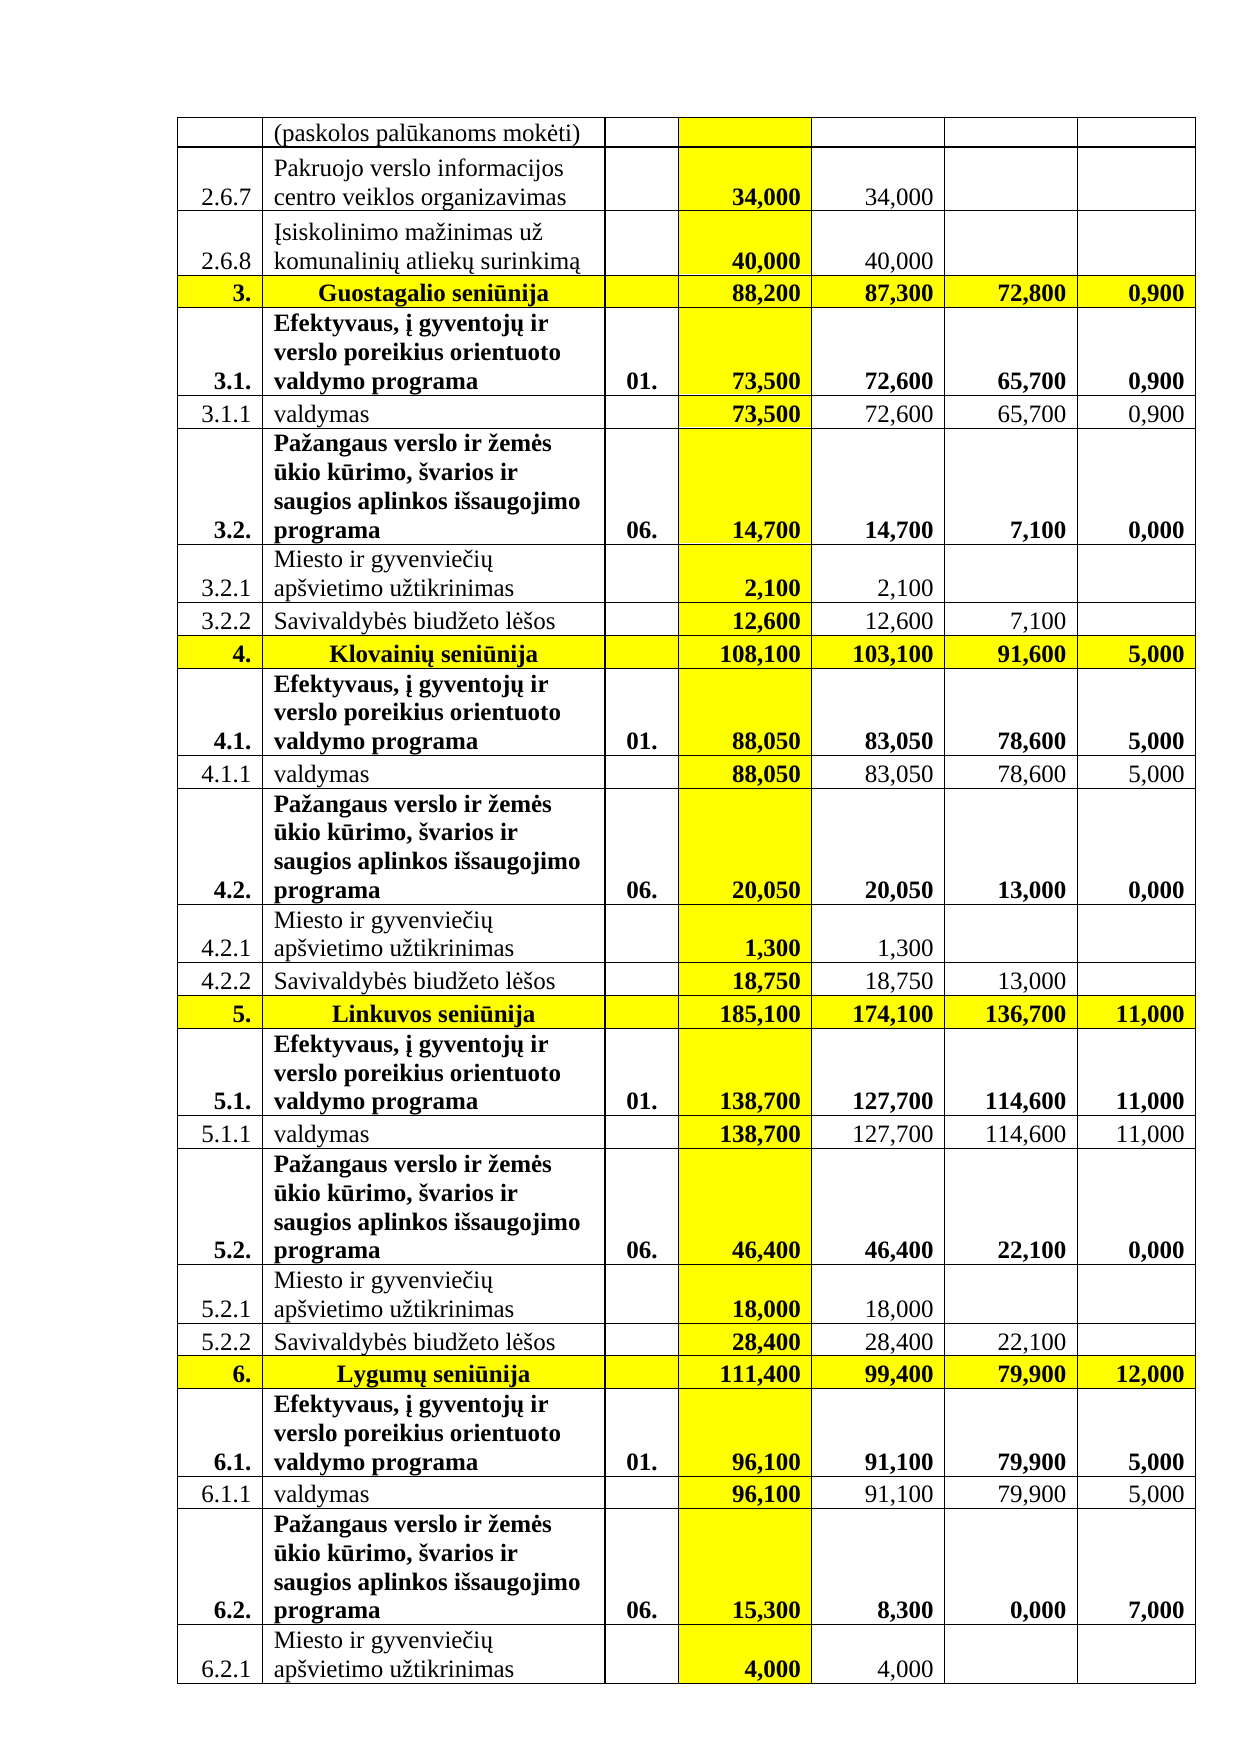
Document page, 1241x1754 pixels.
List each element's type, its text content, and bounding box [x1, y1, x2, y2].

table_cell 06. [606, 1149, 678, 1264]
table_cell 91,600 [945, 636, 1077, 668]
table_cell Miesto ir gyvenviečių apšvietimo užtikrinimas [263, 1265, 604, 1323]
table_cell [1078, 1625, 1195, 1683]
table_cell 18,750 [679, 963, 811, 995]
table_cell 91,100 [812, 1477, 944, 1508]
table_cell 40,000 [679, 211, 811, 274]
table_cell 5,000 [1078, 756, 1195, 788]
table_cell [1078, 603, 1195, 635]
table_cell Pakruojo verslo informacijos centro veiklos organizavimas [263, 148, 604, 210]
table_cell 7,000 [1078, 1509, 1195, 1624]
table_cell 78,600 [945, 756, 1077, 788]
table_cell 4.1.1 [178, 756, 262, 788]
table_cell Savivaldybės biudžeto lėšos [263, 963, 604, 995]
table_cell 7,100 [945, 429, 1077, 543]
table_cell 0,000 [945, 1509, 1077, 1624]
table_cell 34,000 [679, 148, 811, 210]
table_cell 12,000 [1078, 1356, 1195, 1388]
table_cell 4.2.1 [178, 905, 262, 962]
table_cell 78,600 [945, 669, 1077, 755]
table_cell 4.2.2 [178, 963, 262, 995]
table_cell 3.2. [178, 429, 262, 543]
table_cell 4,000 [812, 1625, 944, 1683]
table_cell [606, 756, 678, 788]
table_cell 127,700 [812, 1029, 944, 1115]
table_cell 88,050 [679, 669, 811, 755]
table_cell 06. [606, 429, 678, 543]
table_cell Lygumų seniūnija [263, 1356, 604, 1388]
table_cell [1078, 545, 1195, 602]
table_cell 72,600 [812, 308, 944, 394]
table_cell Efektyvaus, į gyventojų ir verslo poreikius orientuoto valdymo programa [263, 1029, 604, 1115]
table_cell 73,500 [679, 396, 811, 427]
table_cell [606, 905, 678, 962]
table_cell 18,000 [812, 1265, 944, 1323]
table_cell 06. [606, 1509, 678, 1624]
table_cell Miesto ir gyvenviečių apšvietimo užtikrinimas [263, 1625, 604, 1683]
table_cell Guostagalio seniūnija [263, 276, 604, 307]
table_cell 136,700 [945, 996, 1077, 1028]
table_cell 138,700 [679, 1029, 811, 1115]
table_cell 0,900 [1078, 276, 1195, 307]
table_cell 20,050 [679, 789, 811, 904]
table_cell [945, 1265, 1077, 1323]
table_cell 01. [606, 669, 678, 755]
table_cell 1,300 [812, 905, 944, 962]
table_cell 18,750 [812, 963, 944, 995]
table_cell (paskolos palūkanoms mokėti) [263, 118, 604, 146]
table_cell 5.2.1 [178, 1265, 262, 1323]
table_cell 5. [178, 996, 262, 1028]
table_cell 01. [606, 1389, 678, 1476]
table_cell [606, 545, 678, 602]
table_cell [606, 1265, 678, 1323]
table_cell 01. [606, 1029, 678, 1115]
table_cell valdymas [263, 396, 604, 427]
table_cell 46,400 [679, 1149, 811, 1264]
table_cell [945, 211, 1077, 274]
table_cell 0,000 [1078, 429, 1195, 543]
table_cell 174,100 [812, 996, 944, 1028]
table_cell [1078, 905, 1195, 962]
table_cell 3. [178, 276, 262, 307]
table_cell 4.1. [178, 669, 262, 755]
table_cell 88,200 [679, 276, 811, 307]
table_cell 79,900 [945, 1389, 1077, 1476]
table_cell 111,400 [679, 1356, 811, 1388]
table_cell 28,400 [679, 1324, 811, 1355]
table_cell Efektyvaus, į gyventojų ir verslo poreikius orientuoto valdymo programa [263, 1389, 604, 1476]
table_cell 91,100 [812, 1389, 944, 1476]
table_cell 2,100 [812, 545, 944, 602]
table_cell 185,100 [679, 996, 811, 1028]
table_cell 5,000 [1078, 1477, 1195, 1508]
table_cell 0,000 [1078, 789, 1195, 904]
table_cell 11,000 [1078, 1116, 1195, 1148]
table_cell 12,600 [812, 603, 944, 635]
table_cell [606, 636, 678, 668]
table_cell [945, 148, 1077, 210]
table_cell 40,000 [812, 211, 944, 274]
table_cell Efektyvaus, į gyventojų ir verslo poreikius orientuoto valdymo programa [263, 669, 604, 755]
table_cell 2.6.7 [178, 148, 262, 210]
table_cell [606, 996, 678, 1028]
table_cell [606, 118, 678, 146]
table_cell 3.2.1 [178, 545, 262, 602]
table_cell 11,000 [1078, 996, 1195, 1028]
table_cell valdymas [263, 1477, 604, 1508]
table_cell Įsiskolinimo mažinimas už komunalinių atliekų surinkimą [263, 211, 604, 274]
table_cell 13,000 [945, 963, 1077, 995]
table_cell [606, 1116, 678, 1148]
table_cell 4,000 [679, 1625, 811, 1683]
table_cell 6.1. [178, 1389, 262, 1476]
table_cell 79,900 [945, 1477, 1077, 1508]
table_cell 5,000 [1078, 669, 1195, 755]
table_cell 127,700 [812, 1116, 944, 1148]
table_cell 96,100 [679, 1389, 811, 1476]
table_cell 5.2. [178, 1149, 262, 1264]
table_cell 83,050 [812, 756, 944, 788]
table_cell Miesto ir gyvenviečių apšvietimo užtikrinimas [263, 905, 604, 962]
table_cell 34,000 [812, 148, 944, 210]
table_cell 65,700 [945, 396, 1077, 427]
table_cell valdymas [263, 756, 604, 788]
table_cell [945, 118, 1077, 146]
table_cell 13,000 [945, 789, 1077, 904]
table_cell 87,300 [812, 276, 944, 307]
table_cell [178, 118, 262, 146]
table_cell [1078, 118, 1195, 146]
table_cell Miesto ir gyvenviečių apšvietimo užtikrinimas [263, 545, 604, 602]
table_cell [606, 1324, 678, 1355]
table_cell [1078, 1324, 1195, 1355]
table_cell 0,900 [1078, 396, 1195, 427]
table_cell [812, 118, 944, 146]
table_cell 8,300 [812, 1509, 944, 1624]
table_cell 3.2.2 [178, 603, 262, 635]
table_cell 0,000 [1078, 1149, 1195, 1264]
table_cell 5,000 [1078, 636, 1195, 668]
table_cell 6. [178, 1356, 262, 1388]
table_cell [945, 1625, 1077, 1683]
table_cell Savivaldybės biudžeto lėšos [263, 1324, 604, 1355]
table_cell 103,100 [812, 636, 944, 668]
table_cell Linkuvos seniūnija [263, 996, 604, 1028]
table_cell 01. [606, 308, 678, 394]
table_cell [606, 1625, 678, 1683]
table_cell 73,500 [679, 308, 811, 394]
table_cell [606, 1477, 678, 1508]
table_cell 2,100 [679, 545, 811, 602]
table_cell 18,000 [679, 1265, 811, 1323]
table_cell 114,600 [945, 1116, 1077, 1148]
table_cell 3.1. [178, 308, 262, 394]
table_cell 22,100 [945, 1324, 1077, 1355]
table_cell Pažangaus verslo ir žemės ūkio kūrimo, švarios ir saugios aplinkos išsaugojimo programa [263, 429, 604, 543]
table_cell Savivaldybės biudžeto lėšos [263, 603, 604, 635]
table_cell [1078, 148, 1195, 210]
table_cell 4. [178, 636, 262, 668]
table_cell [606, 276, 678, 307]
table_cell 114,600 [945, 1029, 1077, 1115]
table_cell [945, 545, 1077, 602]
table_cell [1078, 211, 1195, 274]
table_cell 108,100 [679, 636, 811, 668]
table_cell [945, 905, 1077, 962]
table_cell [606, 1356, 678, 1388]
table_cell 3.1.1 [178, 396, 262, 427]
table_cell 138,700 [679, 1116, 811, 1148]
table_cell [606, 148, 678, 210]
table_cell 72,600 [812, 396, 944, 427]
table_cell 6.1.1 [178, 1477, 262, 1508]
table_cell 14,700 [812, 429, 944, 543]
table_cell 14,700 [679, 429, 811, 543]
table_cell 20,050 [812, 789, 944, 904]
table_cell valdymas [263, 1116, 604, 1148]
table_cell 65,700 [945, 308, 1077, 394]
table_cell 4.2. [178, 789, 262, 904]
table_cell 11,000 [1078, 1029, 1195, 1115]
table_cell 83,050 [812, 669, 944, 755]
table_cell 5,000 [1078, 1389, 1195, 1476]
table_cell Klovainių seniūnija [263, 636, 604, 668]
table_cell Pažangaus verslo ir žemės ūkio kūrimo, švarios ir saugios aplinkos išsaugojimo programa [263, 789, 604, 904]
table_cell 2.6.8 [178, 211, 262, 274]
table_cell Efektyvaus, į gyventojų ir verslo poreikius orientuoto valdymo programa [263, 308, 604, 394]
table_cell 22,100 [945, 1149, 1077, 1264]
table_cell [606, 963, 678, 995]
table_cell [606, 603, 678, 635]
table_cell 72,800 [945, 276, 1077, 307]
table_cell 88,050 [679, 756, 811, 788]
table_cell 46,400 [812, 1149, 944, 1264]
table_cell 28,400 [812, 1324, 944, 1355]
table_cell 6.2. [178, 1509, 262, 1624]
table_cell [679, 118, 811, 146]
table_cell 1,300 [679, 905, 811, 962]
table_cell 6.2.1 [178, 1625, 262, 1683]
table_cell [1078, 1265, 1195, 1323]
table_cell 96,100 [679, 1477, 811, 1508]
table_cell 15,300 [679, 1509, 811, 1624]
table_cell [606, 396, 678, 427]
table_cell [606, 211, 678, 274]
table_cell 7,100 [945, 603, 1077, 635]
table_cell 5.1. [178, 1029, 262, 1115]
table_cell 5.1.1 [178, 1116, 262, 1148]
table_cell Pažangaus verslo ir žemės ūkio kūrimo, švarios ir saugios aplinkos išsaugojimo programa [263, 1509, 604, 1624]
table_cell 06. [606, 789, 678, 904]
table_cell 5.2.2 [178, 1324, 262, 1355]
table_cell 12,600 [679, 603, 811, 635]
table_cell 0,900 [1078, 308, 1195, 394]
table_cell 99,400 [812, 1356, 944, 1388]
table_cell [1078, 963, 1195, 995]
table_cell 79,900 [945, 1356, 1077, 1388]
table_cell Pažangaus verslo ir žemės ūkio kūrimo, švarios ir saugios aplinkos išsaugojimo programa [263, 1149, 604, 1264]
